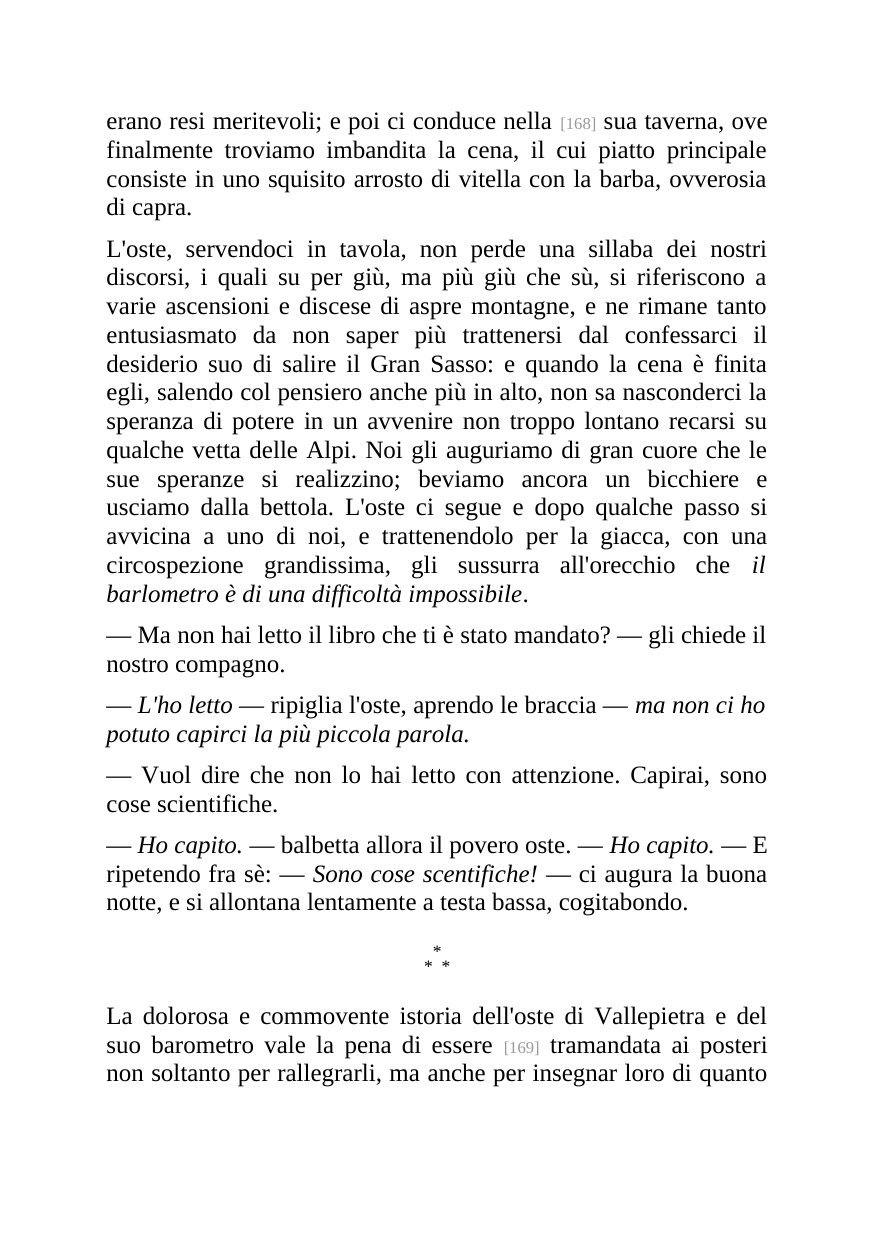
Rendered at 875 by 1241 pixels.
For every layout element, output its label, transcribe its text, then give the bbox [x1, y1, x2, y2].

text — Ho capito. — balbetta allora il povero oste. — Ho capito. — E ripetendo fra sè: — Sono cose scentifiche! — ci augura la buona notte, e si allontana lentamente a testa bassa, cogitabondo. [106, 830, 768, 916]
text *** [106, 941, 768, 976]
text L'oste, servendoci in tavola, non perde una sillaba dei nostri discorsi, i quali su per giù, ma più giù che sù, si riferiscono a varie ascensioni e discese di aspre montagne, e ne rimane tanto entusiasmato da non saper più trattenersi dal confessarci il desiderio suo di salire il Gran Sasso: e quando la cena è finita egli, salendo col pensiero anche più in alto, non sa nasconderci la speranza di potere in un avvenire non troppo lontano recarsi su qualche vetta delle Alpi. Noi gli auguriamo di gran cuore che le sue speranze si realizzino; beviamo ancora un bicchiere e usciamo dalla bettola. L'oste ci segue e dopo qualche passo si avvicina a uno di noi, e trattenendolo per la giacca, con una circospezione grandissima, gli sussurra all'orecchio che il barlometro è di una difficoltà impossibile. [106, 234, 768, 607]
text — L'ho letto — ripiglia l'oste, aprendo le braccia — ma non ci ho potuto capirci la più piccola parola. [106, 690, 768, 747]
text erano resi meritevoli; e poi ci conduce nella [168] sua taverna, ove finalmente troviamo imbandita la cena, il cui piatto principale consiste in uno squisito arrosto di vitella con la barba, ovverosia di capra. [106, 106, 768, 221]
text — Vuol dire che non lo hai letto con attenzione. Capirai, sono cose scientifiche. [106, 760, 768, 817]
text — Ma non hai letto il libro che ti è stato mandato? — gli chiede il nostro compagno. [106, 620, 768, 677]
text La dolorosa e commovente istoria dell'oste di Vallepietra e del suo barometro vale la pena di essere [169] tramandata ai posteri non soltanto per rallegrarli, ma anche per insegnar loro di quanto [106, 1001, 768, 1087]
